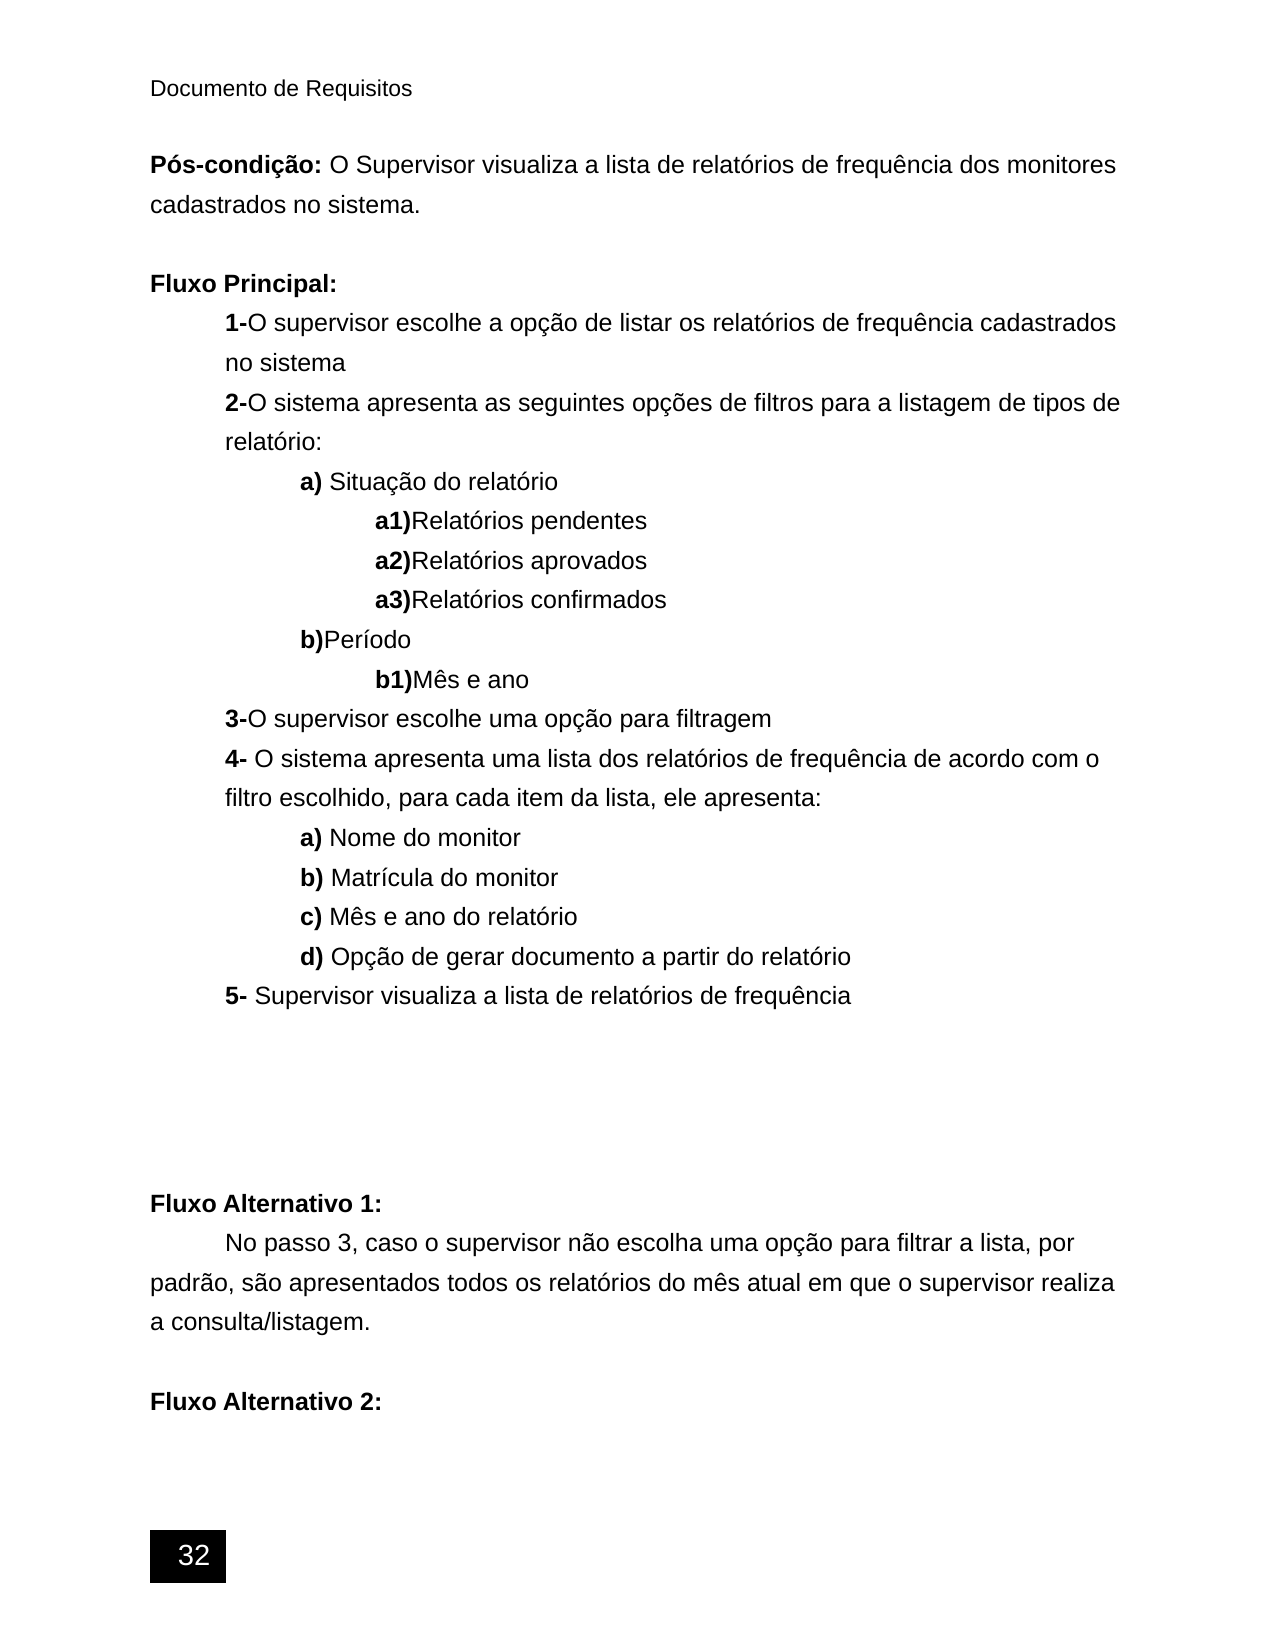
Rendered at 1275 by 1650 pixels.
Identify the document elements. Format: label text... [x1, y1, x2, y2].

text a3)Relatórios confirmados [150, 585, 1125, 614]
text 4- O sistema apresenta uma lista dos relatórios de frequência de acordo com o filtro escolhido, para cada item da lista, ele apresenta: [150, 744, 1125, 812]
text a) Nome do monitor [150, 823, 1125, 852]
text b)Período [150, 625, 1125, 654]
text d) Opção de gerar documento a partir do relatório [150, 942, 1125, 970]
text Fluxo Principal: [150, 269, 1125, 297]
text b) Matrícula do monitor [150, 862, 1125, 891]
text Fluxo Alternativo 1: [150, 1189, 1125, 1217]
text a2)Relatórios aprovados [150, 546, 1125, 574]
text 5- Supervisor visualiza a lista de relatórios de frequência [150, 981, 1125, 1010]
text a) Situação do relatório [150, 467, 1125, 495]
text 1-O supervisor escolhe a opção de listar os relatórios de frequência cadastrados no sistema [150, 308, 1125, 377]
text Pós-condição: O Supervisor visualiza a lista de relatórios de frequência dos monitores cadastrados no sistema. [150, 150, 1125, 218]
text a1)Relatórios pendentes [150, 506, 1125, 535]
text Fluxo Alternativo 2: [150, 1387, 1125, 1415]
text 2-O sistema apresenta as seguintes opções de filtros para a listagem de tipos de relatório: [150, 387, 1125, 456]
text c) Mês e ano do relatório [150, 902, 1125, 931]
text No passo 3, caso o supervisor não escolha uma opção para filtrar a lista, por padrão, são apresentados todos os relatórios do mês atual em que o supervisor realiza a consulta/listagem. [150, 1228, 1125, 1336]
text 3-O supervisor escolhe uma opção para filtragem [150, 704, 1125, 733]
text b1)Mês e ano [150, 664, 1125, 693]
